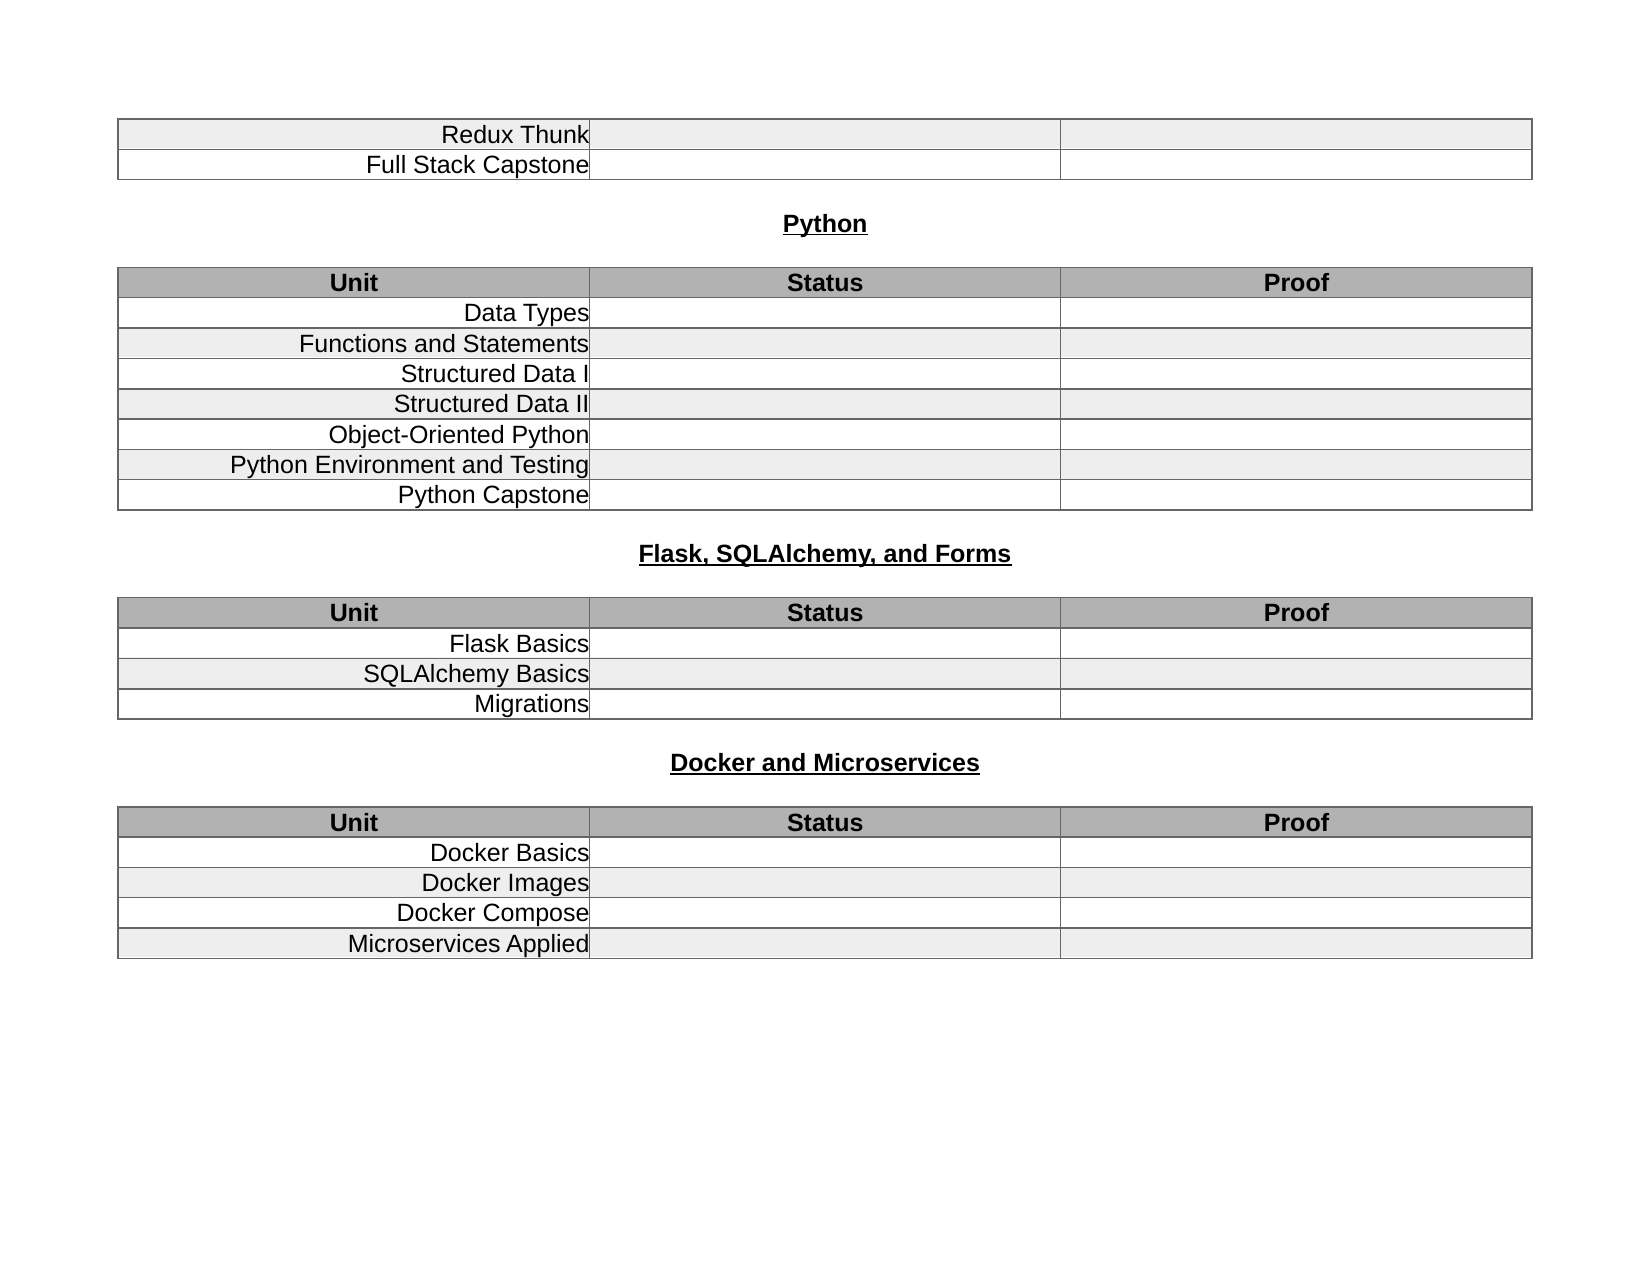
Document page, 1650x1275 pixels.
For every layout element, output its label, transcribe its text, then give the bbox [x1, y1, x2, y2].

table_cell [1061, 868, 1531, 897]
table_cell [590, 150, 1060, 179]
table_cell Docker Compose [119, 898, 589, 927]
table_cell [1061, 690, 1531, 718]
text Flask, SQLAlchemy, and Forms [118, 539, 1532, 568]
table_cell [590, 659, 1060, 688]
table_cell Data Types [119, 298, 589, 327]
table_cell [590, 868, 1060, 897]
table_header Unit [119, 808, 589, 836]
table_cell Python Capstone [119, 480, 589, 509]
table_cell [1061, 838, 1531, 867]
table_cell Docker Images [119, 868, 589, 897]
table_cell Docker Basics [119, 838, 589, 867]
table_cell [1061, 629, 1531, 657]
table_cell [1061, 929, 1531, 957]
table_cell [1061, 450, 1531, 479]
table_header Status [590, 598, 1060, 627]
table_cell [590, 420, 1060, 448]
table_cell [590, 359, 1060, 388]
table_cell [590, 898, 1060, 927]
table_cell Redux Thunk [119, 120, 589, 148]
table_cell Full Stack Capstone [119, 150, 589, 179]
table_header Status [590, 808, 1060, 836]
table_cell [1061, 359, 1531, 388]
table_cell Structured Data II [119, 390, 589, 418]
table_cell [590, 629, 1060, 657]
table_cell [1061, 659, 1531, 688]
table_cell Migrations [119, 690, 589, 718]
table_cell [1061, 898, 1531, 927]
table_cell [590, 120, 1060, 148]
table_cell [590, 480, 1060, 509]
table_cell [590, 450, 1060, 479]
table_header Unit [119, 598, 589, 627]
text Python [118, 209, 1532, 238]
table_header Proof [1061, 268, 1531, 297]
table_cell [590, 690, 1060, 718]
text Docker and Microservices [118, 748, 1532, 777]
table_header Proof [1061, 808, 1531, 836]
table_cell [1061, 420, 1531, 448]
table_cell [1061, 298, 1531, 327]
table_header Status [590, 268, 1060, 297]
table_header Proof [1061, 598, 1531, 627]
table_cell Structured Data I [119, 359, 589, 388]
table_cell [590, 929, 1060, 957]
table_cell Python Environment and Testing [119, 450, 589, 479]
table_cell [590, 390, 1060, 418]
table_cell [590, 298, 1060, 327]
table_cell [1061, 120, 1531, 148]
table_cell [590, 838, 1060, 867]
table_cell SQLAlchemy Basics [119, 659, 589, 688]
table_cell [590, 329, 1060, 357]
table_cell [1061, 390, 1531, 418]
table_cell [1061, 329, 1531, 357]
table_cell [1061, 150, 1531, 179]
table_header Unit [119, 268, 589, 297]
table_cell Object-Oriented Python [119, 420, 589, 448]
table_cell [1061, 480, 1531, 509]
table_cell Flask Basics [119, 629, 589, 657]
table_cell Microservices Applied [119, 929, 589, 957]
table_cell Functions and Statements [119, 329, 589, 357]
